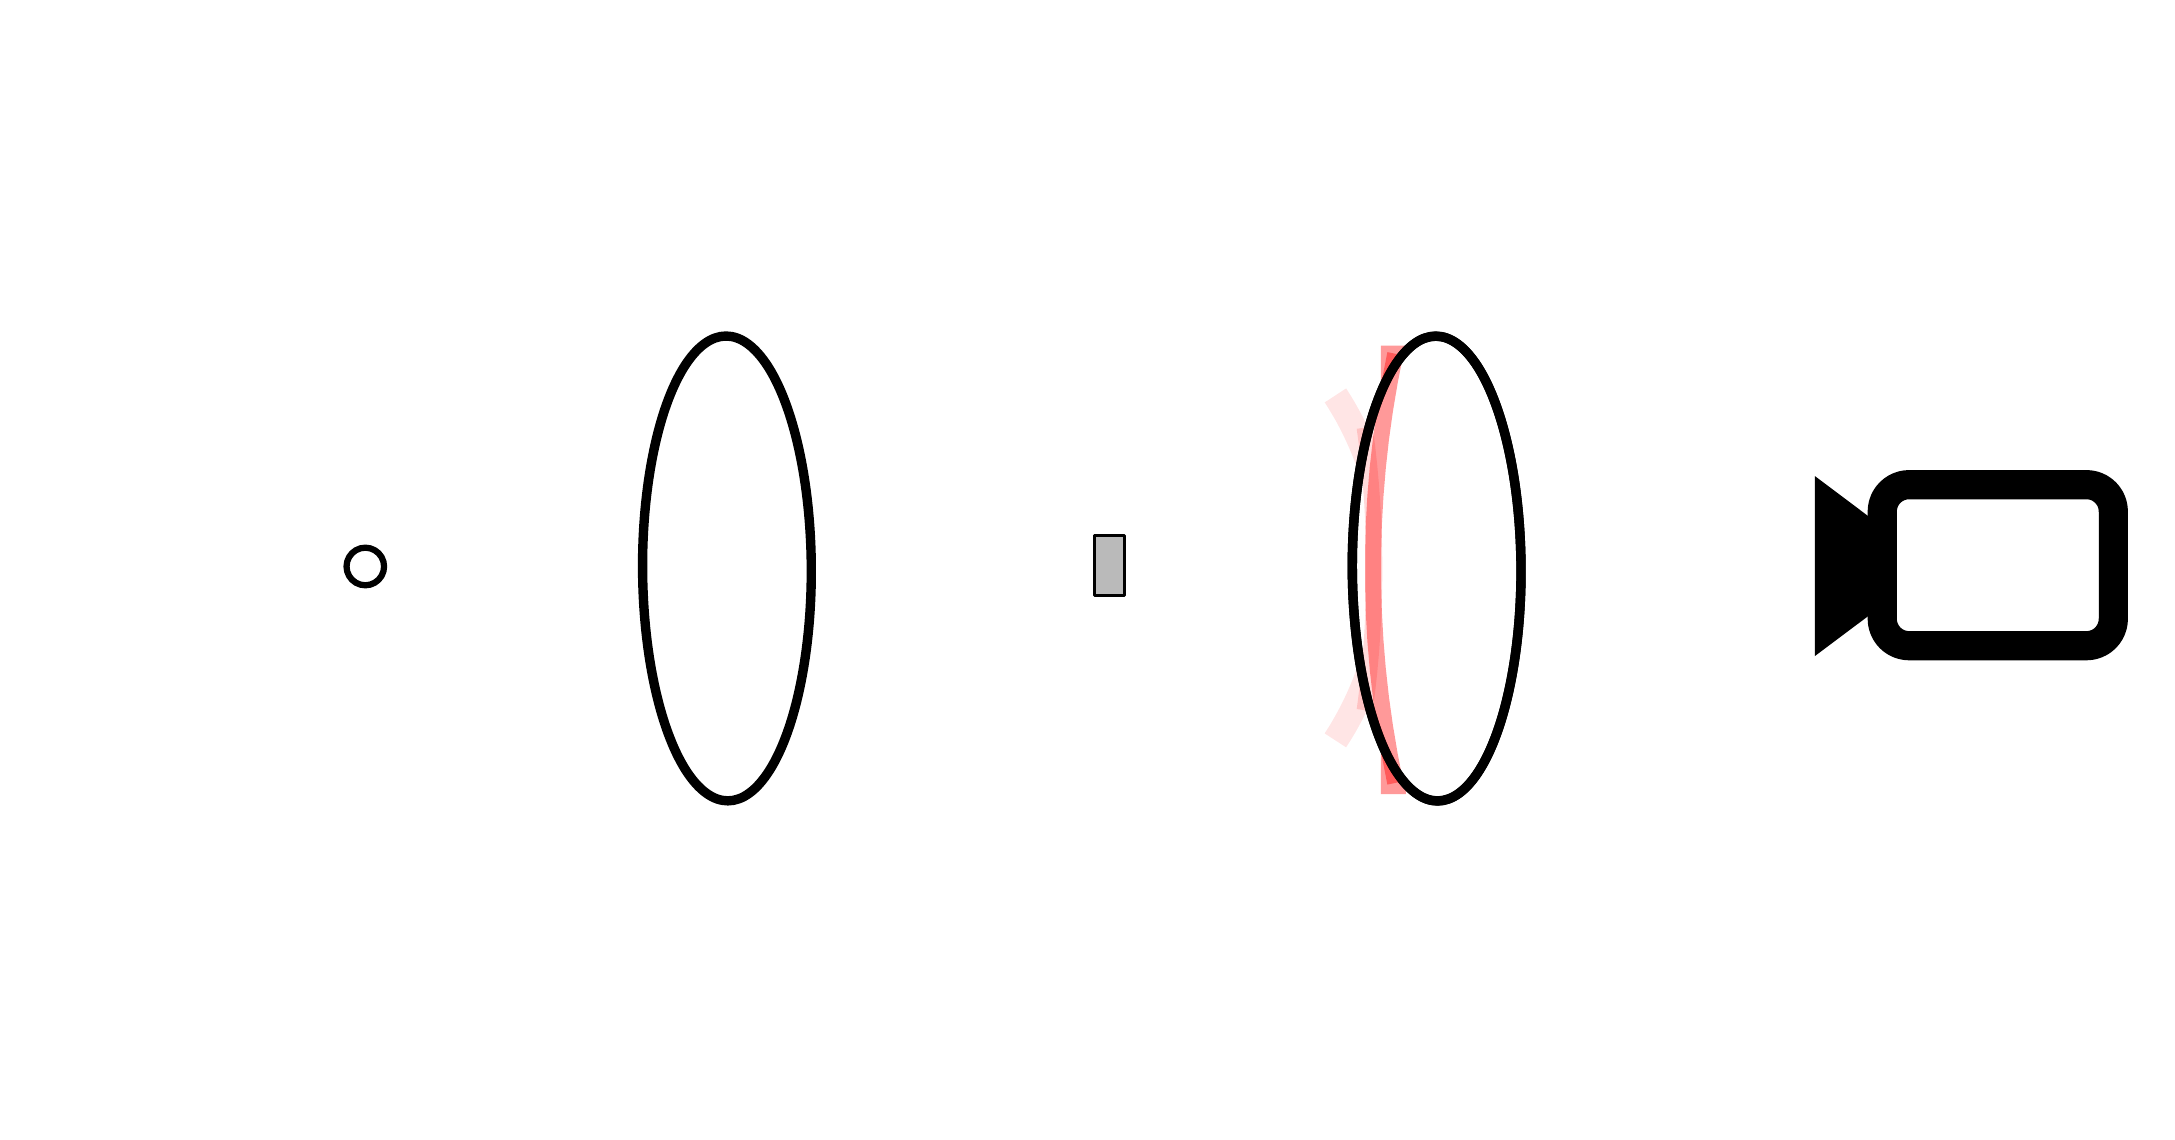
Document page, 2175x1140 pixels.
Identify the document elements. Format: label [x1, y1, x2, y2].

text_box [1882, 484, 2114, 646]
text_box [642, 0, 1747, 1140]
text_box [1814, 476, 1875, 657]
